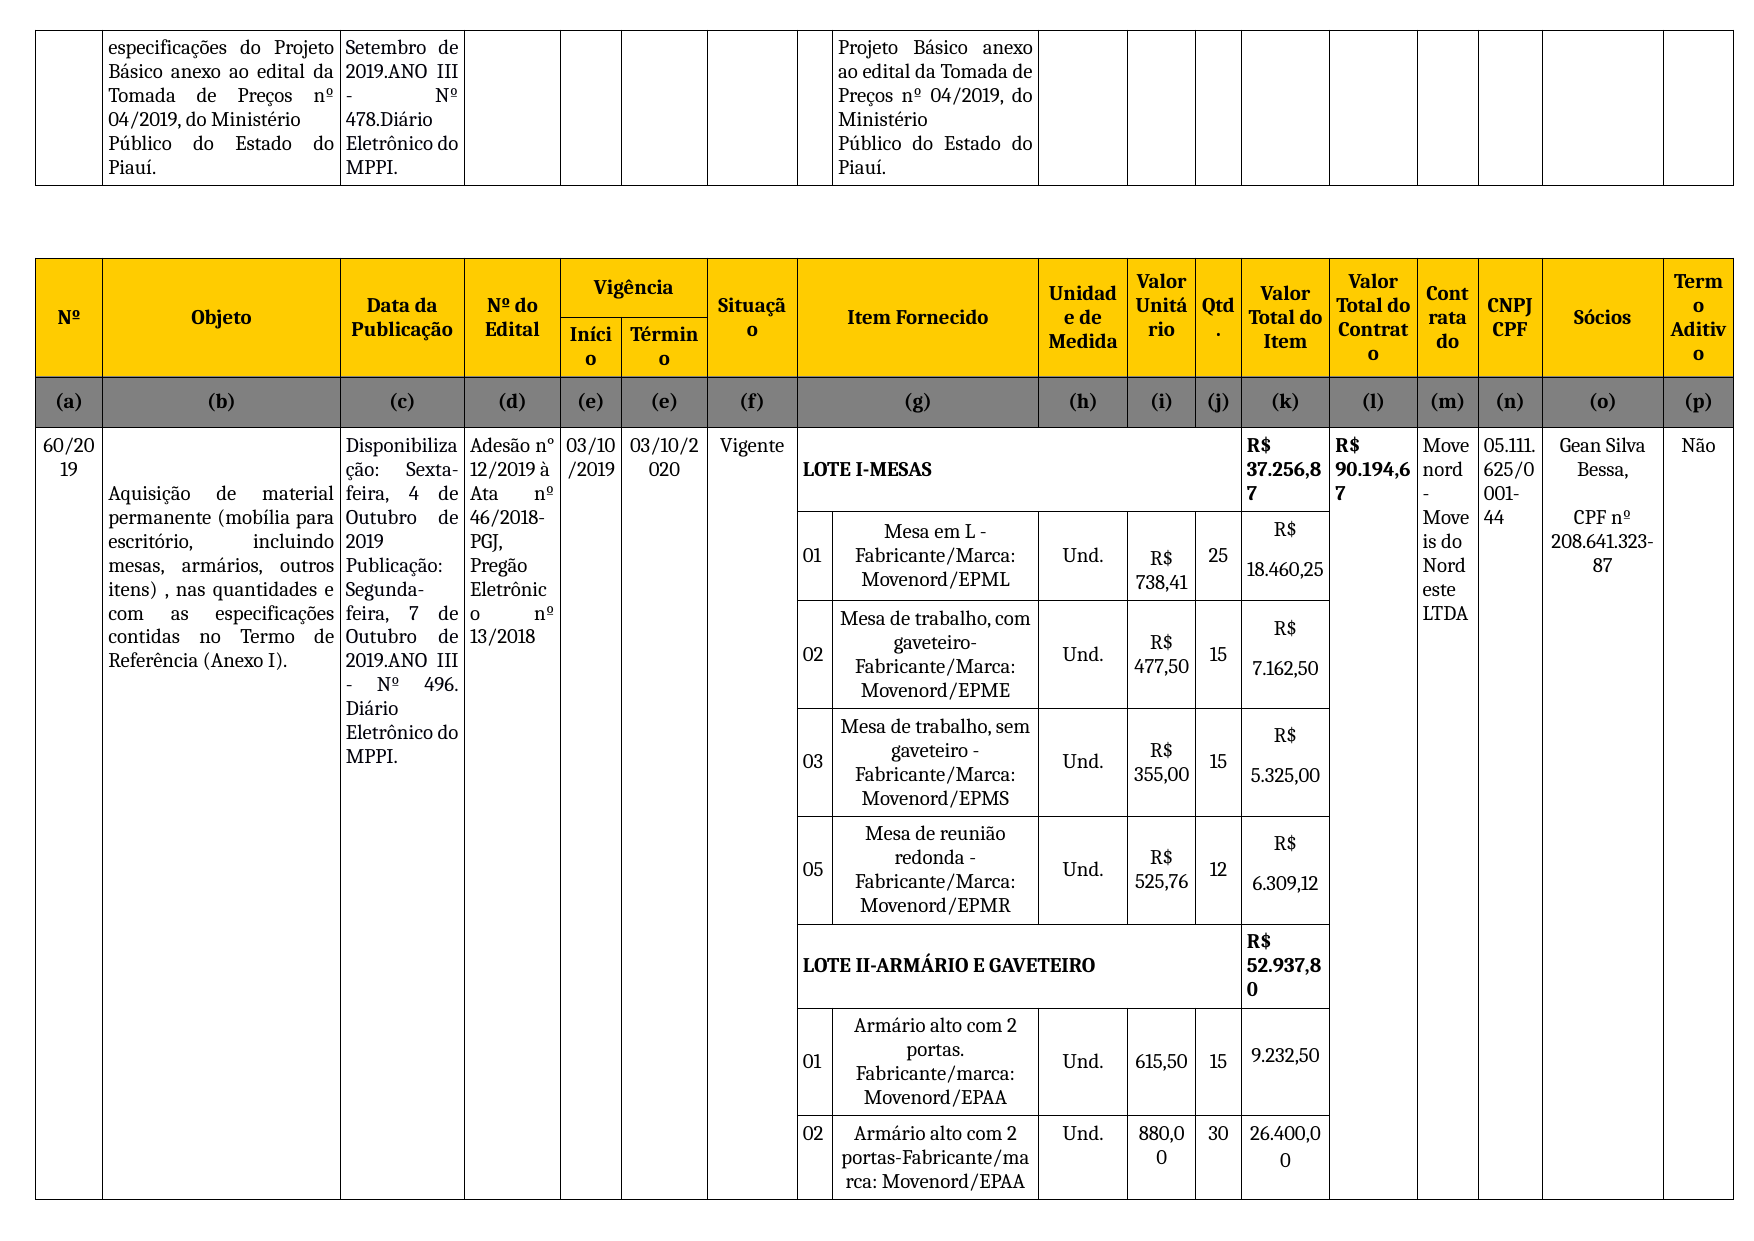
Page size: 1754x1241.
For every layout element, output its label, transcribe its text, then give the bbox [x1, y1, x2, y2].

table_cell Aquisição de material permanente (mobília para escritório, incluindo mesas, armários, outros itens) , nas quantidades e com as especificações contidas no Termo de Referência (Anexo I). [103, 428, 340, 1199]
table_header Nº do Edital [465, 259, 560, 376]
table_cell R$ 37.256,87 [1242, 428, 1329, 511]
table_header Unidade de Medida [1039, 259, 1127, 376]
table_cell LOTE II-ARMÁRIO E GAVETEIRO [798, 925, 1241, 1007]
table_cell [1479, 31, 1542, 185]
table_cell [36, 31, 102, 185]
table_cell R$ 525,76 [1128, 817, 1195, 924]
table_cell Und. [1039, 1116, 1127, 1199]
table_cell 615,50 [1128, 1009, 1195, 1115]
table_cell [465, 31, 560, 185]
table_header Nº [36, 259, 102, 376]
table_header Item Fornecido [798, 259, 1038, 376]
table_cell Mesa de reunião redonda -Fabricante/Marca: Movenord/EPMR [833, 817, 1038, 924]
table_cell (c) [341, 378, 464, 427]
table_header Vigência [561, 259, 707, 317]
table_cell 9.232,50 [1242, 1009, 1329, 1115]
table_cell Und. [1039, 512, 1127, 600]
table_cell R$ 18.460,25 [1242, 512, 1329, 600]
table_cell Disponibilização: Sexta-feira, 4 de Outubro de 2019 Publicação: Segunda-feira, 7 de Outubro de 2019.ANO III - Nº 496. Diário Eletrônico do MPPI. [341, 428, 464, 1199]
table_cell R$ 6.309,12 [1242, 817, 1329, 924]
table_header Valor Unitário [1128, 259, 1195, 376]
table_header Contratado [1418, 259, 1478, 376]
table_cell Mesa em L -Fabricante/Marca: Movenord/EPML [833, 512, 1038, 600]
table_cell [561, 31, 621, 185]
table_cell 02 [798, 601, 832, 708]
table_cell Término [622, 318, 707, 376]
table_cell 05 [798, 817, 832, 924]
table_cell R$ 90.194,67 [1330, 428, 1417, 1199]
table_cell (n) [1479, 378, 1542, 427]
table_cell 03/10/2019 [561, 428, 621, 1199]
table_cell (p) [1664, 378, 1733, 427]
table_cell Armário alto com 2 portas-Fabricante/marca: Movenord/EPAA [833, 1116, 1038, 1199]
table_cell 25 [1196, 512, 1241, 600]
table_cell [798, 31, 832, 185]
table_cell 15 [1196, 1009, 1241, 1115]
table_cell 01 [798, 512, 832, 600]
table_cell (e) [622, 378, 707, 427]
table_cell [622, 31, 707, 185]
table_cell Não [1664, 428, 1733, 1199]
table_cell 03 [798, 709, 832, 816]
table_cell Projeto Básico anexo ao edital da Tomada de Preços nº 04/2019, do Ministério Público do Estado do Piauí. [833, 31, 1038, 185]
table_cell R$ 355,00 [1128, 709, 1195, 816]
table_cell especificações do Projeto Básico anexo ao edital da Tomada de Preços nº 04/2019, do Ministério Público do Estado do Piauí. [103, 31, 340, 185]
table_cell - [1242, 31, 1329, 185]
table_cell 30 [1196, 1116, 1241, 1199]
table_cell 880,00 [1128, 1116, 1195, 1199]
table_cell (j) [1196, 378, 1241, 427]
table_cell 15 [1196, 601, 1241, 708]
table_cell R$ 52.937,80 [1242, 925, 1329, 1007]
table_cell 60/2019 [36, 428, 102, 1199]
table_cell (a) [36, 378, 102, 427]
table_header Termo Aditivo [1664, 259, 1733, 376]
table_cell Movenord - Moveis do Nordeste LTDA [1418, 428, 1478, 1199]
table_cell Und. [1039, 709, 1127, 816]
table_cell Armário alto com 2 portas. Fabricante/marca: Movenord/EPAA [833, 1009, 1038, 1115]
table_cell Mesa de trabalho, com gaveteiro- Fabricante/Marca: Movenord/EPME [833, 601, 1038, 708]
table_cell (h) [1039, 378, 1127, 427]
table_cell R$ 5.325,00 [1242, 709, 1329, 816]
table_cell Und. [1039, 817, 1127, 924]
table_header Objeto [103, 259, 340, 376]
table_cell (k) [1242, 378, 1329, 427]
table_cell (f) [708, 378, 797, 427]
table_cell (i) [1128, 378, 1195, 427]
table_header Qtd. [1196, 259, 1241, 376]
table_cell (m) [1418, 378, 1478, 427]
table_cell (l) [1330, 378, 1417, 427]
table_cell (o) [1543, 378, 1663, 427]
table_cell Und. [1039, 1009, 1127, 1115]
table_cell Gean Silva Bessa, CPF nº 208.641.323-87 [1543, 428, 1663, 1199]
table_cell (e) [561, 378, 621, 427]
table_cell [1664, 31, 1733, 185]
table_cell 15 [1196, 709, 1241, 816]
table_header Valor Total do Contrato [1330, 259, 1417, 376]
table_cell R$ 738,41 [1128, 512, 1195, 600]
table_cell 12 [1196, 817, 1241, 924]
table_cell [1418, 31, 1478, 185]
table_cell R$ 7.162,50 [1242, 601, 1329, 708]
table_header Data da Publicação [341, 259, 464, 376]
table_cell 05.111.625/0001-44 [1479, 428, 1542, 1199]
table_cell Und. [1039, 601, 1127, 708]
table_cell Adesão n° 12/2019 à Ata nº 46/2018-PGJ, Pregão Eletrônico nº 13/2018 [465, 428, 560, 1199]
table_header Sócios [1543, 259, 1663, 376]
table_cell 03/10/2020 [622, 428, 707, 1199]
table_cell [708, 31, 797, 185]
table_cell [1330, 31, 1417, 185]
table_cell (d) [465, 378, 560, 427]
table_header Situação [708, 259, 797, 376]
table_header CNPJ CPF [1479, 259, 1542, 376]
table_cell (g) [798, 378, 1038, 427]
table_cell Vigente [708, 428, 797, 1199]
table_cell Mesa de trabalho, sem gaveteiro -Fabricante/Marca: Movenord/EPMS [833, 709, 1038, 816]
table_cell - [1196, 31, 1241, 185]
table_cell [1128, 31, 1195, 185]
table_cell - [1039, 31, 1127, 185]
table_cell [1543, 31, 1663, 185]
table_cell R$ 477,50 [1128, 601, 1195, 708]
table_header Valor Total do Item [1242, 259, 1329, 376]
table_cell 26.400,00 [1242, 1116, 1329, 1199]
table_cell Início [561, 318, 621, 376]
table_cell LOTE I-MESAS [798, 428, 1241, 511]
table_cell 02 [798, 1116, 832, 1199]
table_cell 01 [798, 1009, 832, 1115]
table_cell Setembro de 2019.ANO III - Nº 478.Diário Eletrônico do MPPI. [341, 31, 464, 185]
table_cell (b) [103, 378, 340, 427]
